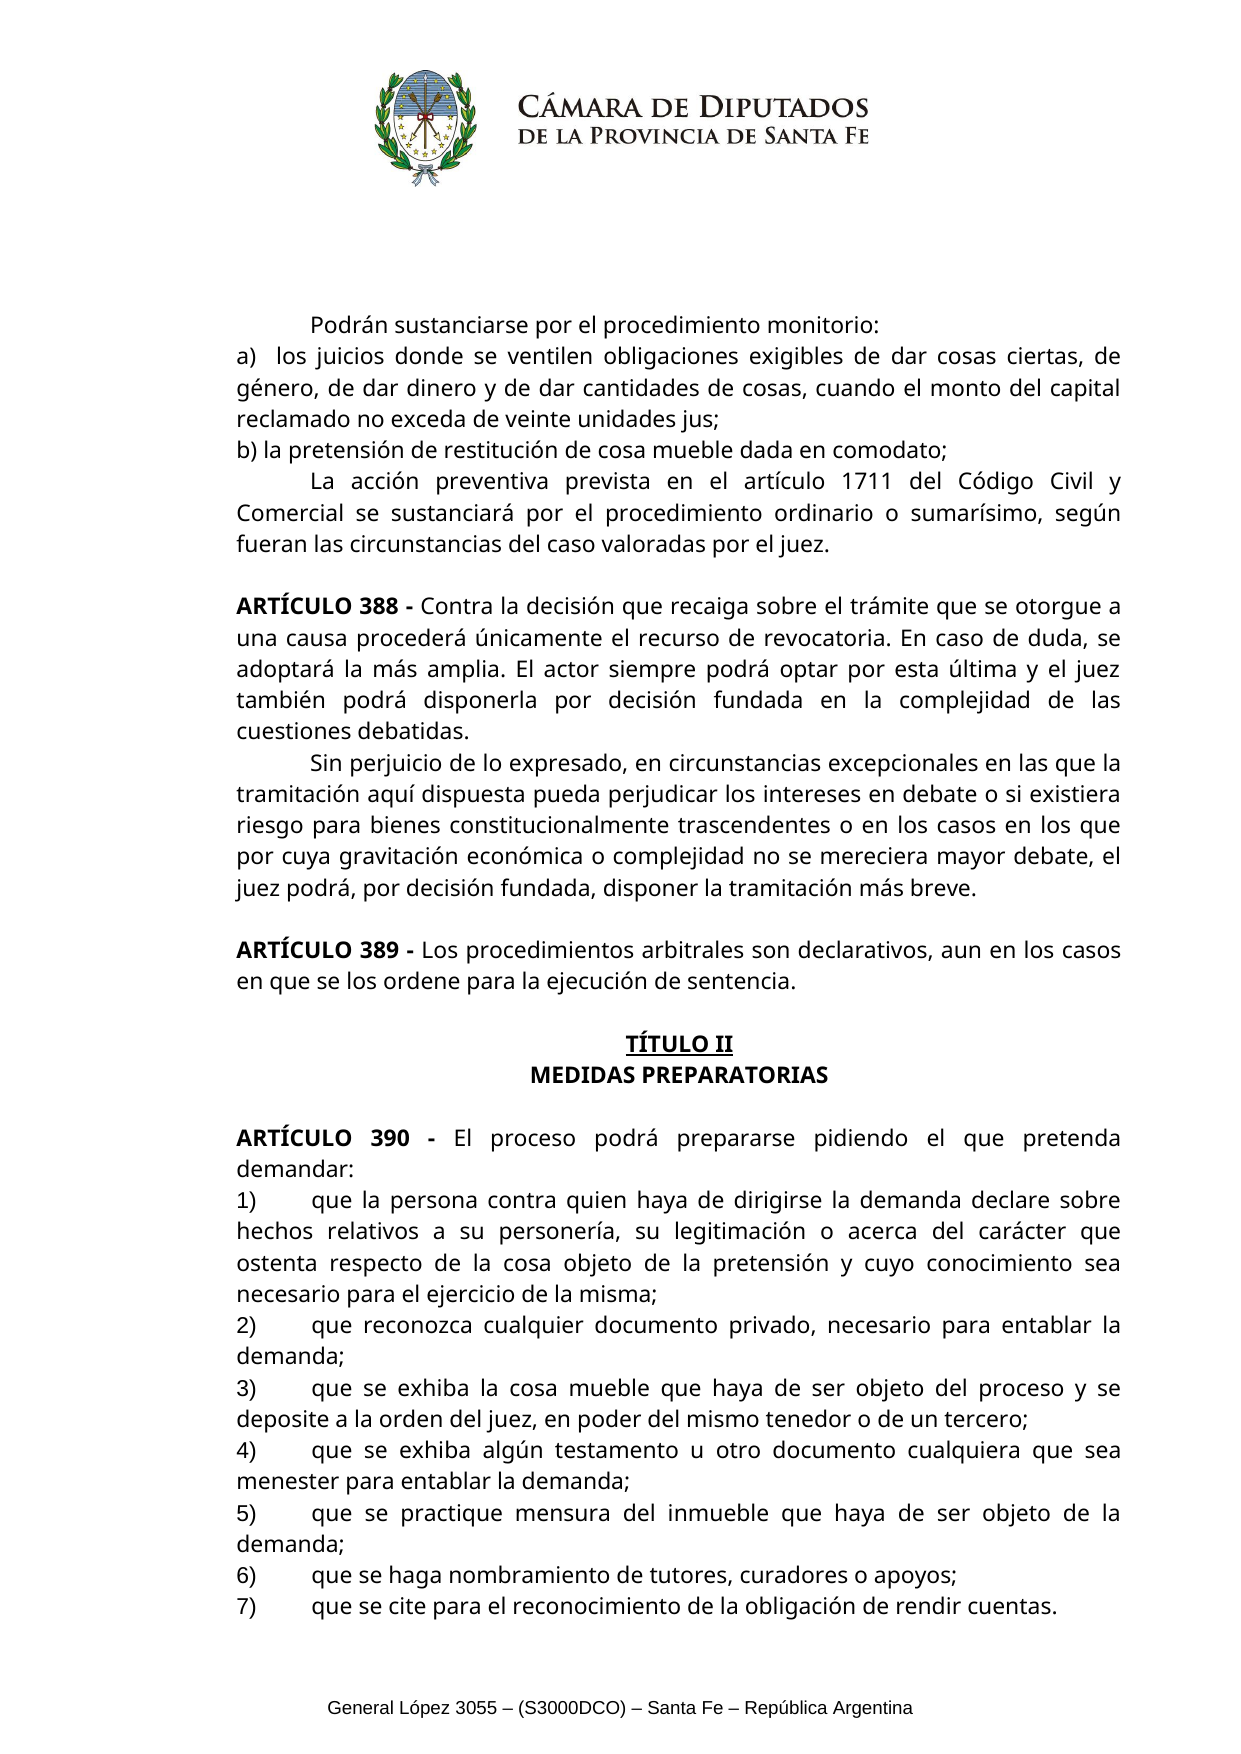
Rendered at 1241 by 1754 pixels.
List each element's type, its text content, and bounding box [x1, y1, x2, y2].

text Sin perjuicio de lo expresado, en circunstancias excepcionales en las que la tramitación aquí dispuesta pueda perjudicar los intereses en debate o si existiera riesgo para bienes constitucionalmente trascendentes o en los casos en los que por cuya gravitación económica o complejidad no se mereciera mayor debate, el juez podrá, por decisión fundada, disponer la tramitación más breve. [236, 746, 1122, 903]
text ARTÍCULO 388 - Contra la decisión que recaiga sobre el trámite que se otorgue a una causa procederá únicamente el recurso de revocatoria. En caso de duda, se adoptará la más amplia. El actor siempre podrá optar por esta última y el juez también podrá disponerla por decisión fundada en la complejidad de las cuestiones debatidas. [236, 590, 1122, 746]
list que se haga nombramiento de tutores, curadores o apoyos; [236, 1559, 1122, 1590]
text La acción preventiva prevista en el artículo 1711 del Código Civil y Comercial se sustanciará por el procedimiento ordinario o sumarísimo, según fueran las circunstancias del caso valoradas por el juez. [236, 465, 1122, 559]
picture [374, 70, 869, 191]
text ARTÍCULO 389 - Los procedimientos arbitrales son declarativos, aun en los casos en que se los ordene para la ejecución de sentencia. [236, 934, 1122, 996]
list que se cite para el reconocimiento de la obligación de rendir cuentas. [236, 1590, 1122, 1621]
list que se exhiba algún testamento u otro documento cualquiera que sea menester para entablar la demanda; [236, 1434, 1122, 1496]
text MEDIDAS PREPARATORIAS [236, 1059, 1122, 1090]
text ARTÍCULO 390 - El proceso podrá prepararse pidiendo el que pretenda demandar: [236, 1121, 1122, 1184]
text TÍTULO II [236, 1028, 1122, 1059]
text b) la pretensión de restitución de cosa mueble dada en comodato; [236, 434, 1122, 465]
text a) los juicios donde se ventilen obligaciones exigibles de dar cosas ciertas, de género, de dar dinero y de dar cantidades de cosas, cuando el monto del capital reclamado no exceda de veinte unidades jus; [236, 340, 1122, 434]
list que la persona contra quien haya de dirigirse la demanda declare sobre hechos relativos a su personería, su legitimación o acerca del carácter que ostenta respecto de la cosa objeto de la pretensión y cuyo conocimiento sea necesario para el ejercicio de la misma; [236, 1184, 1122, 1309]
list que se practique mensura del inmueble que haya de ser objeto de la demanda; [236, 1496, 1122, 1559]
list que reconozca cualquier documento privado, necesario para entablar la demanda; [236, 1309, 1122, 1371]
list que se exhiba la cosa mueble que haya de ser objeto del proceso y se deposite a la orden del juez, en poder del mismo tenedor o de un tercero; [236, 1371, 1122, 1434]
text Podrán sustanciarse por el procedimiento monitorio: [236, 309, 1122, 340]
